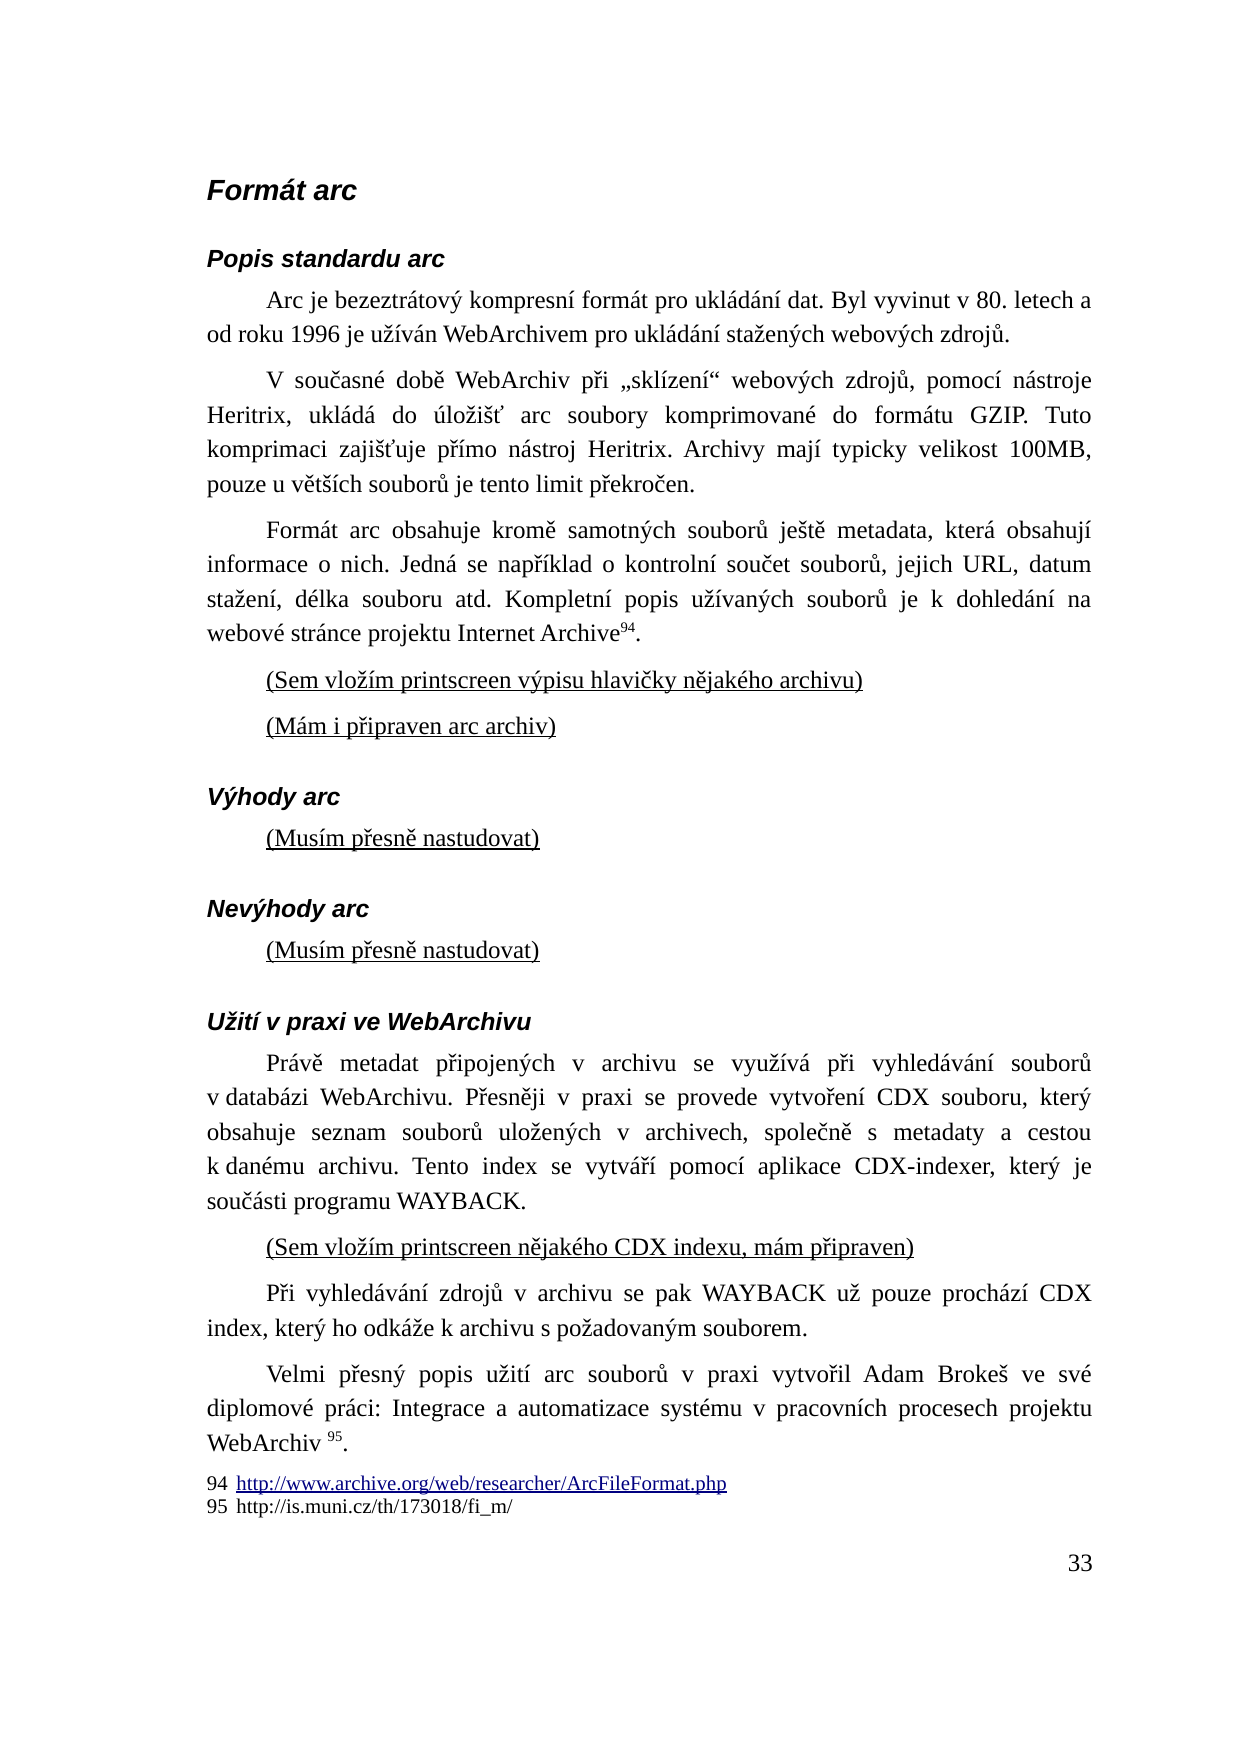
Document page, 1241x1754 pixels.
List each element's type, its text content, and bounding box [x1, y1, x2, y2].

subtitle Výhody arc [207, 782, 1093, 811]
subtitle Užití v praxi ve WebArchivu [207, 1007, 1093, 1035]
text V současné době WebArchiv při „sklízení“ webových zdrojů, pomocí nástroje Heritrix, ukládá do úložišť arc soubory komprimované do formátu GZIP. Tuto komprimaci zajišťuje přímo nástroj Heritrix. Archivy mají typicky velikost 100MB, pouze u větších souborů je tento limit překročen. [207, 365, 1093, 498]
text Právě metadat připojených v archivu se využívá při vyhledávání souborů v databázi WebArchivu. Přesněji v praxi se provede vytvoření CDX souboru, který obsahuje seznam souborů uložených v archivech, společně s metadaty a cestou k danému archivu. Tento index se vytváří pomocí aplikace CDX-indexer, který je součásti programu WAYBACK. [207, 1048, 1093, 1214]
text Formát arc obsahuje kromě samotných souborů ještě metadata, která obsahují informace o nich. Jedná se například o kontrolní součet souborů, jejich URL, datum stažení, délka souboru atd. Kompletní popis užívaných souborů je k dohledání na webové stránce projektu Internet Archive. [207, 515, 1093, 647]
subtitle Popis standardu arc [207, 244, 1093, 272]
text (Musím přesně nastudovat) [207, 936, 1093, 964]
text (Sem vložím printscreen nějakého CDX indexu, mám připraven) [207, 1232, 1093, 1261]
subtitle Nevýhody arc [207, 894, 1093, 923]
text (Musím přesně nastudovat) [207, 823, 1093, 852]
subtitle Formát arc [207, 173, 1093, 206]
text Při vyhledávání zdrojů v archivu se pak WAYBACK už pouze prochází CDX index, který ho odkáže k archivu s požadovaným souborem. [207, 1278, 1093, 1342]
text Velmi přesný popis užití arc souborů v praxi vytvořil Adam Brokeš ve své diplomové práci: Integrace a automatizace systému v pracovních procesech projektu WebArchiv . [207, 1359, 1093, 1457]
text Arc je bezeztrátový kompresní formát pro ukládání dat. Byl vyvinut v 80. letech a od roku 1996 je užíván WebArchivem pro ukládání stažených webových zdrojů. [207, 285, 1093, 348]
text http://www.archive.org/web/researcher/ArcFileFormat.php [207, 1470, 1093, 1494]
text http://is.muni.cz/th/173018/fi_m/ [207, 1494, 1093, 1518]
text (Mám i připraven arc archiv) [207, 711, 1093, 740]
text (Sem vložím printscreen výpisu hlavičky nějakého archivu) [207, 665, 1093, 693]
